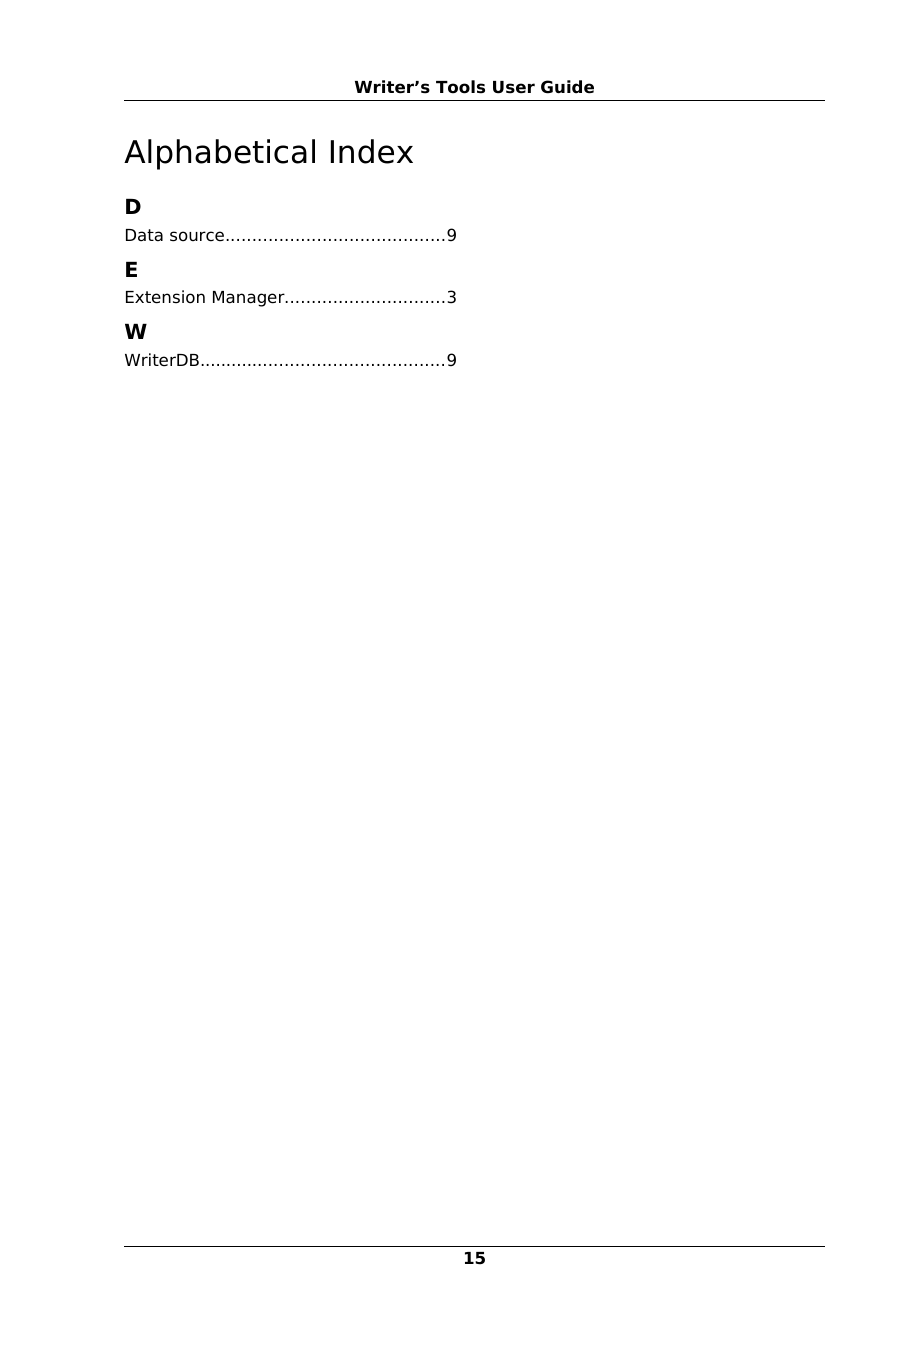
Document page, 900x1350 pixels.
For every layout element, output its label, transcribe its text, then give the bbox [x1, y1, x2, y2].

text E [124, 258, 457, 282]
text Data source 9 [124, 226, 457, 245]
text W [124, 320, 457, 344]
text Extension Manager 3 [124, 288, 457, 308]
text D [124, 195, 457, 219]
subtitle Alphabetical Index [124, 134, 457, 170]
text WriterDB 9 [124, 351, 457, 370]
